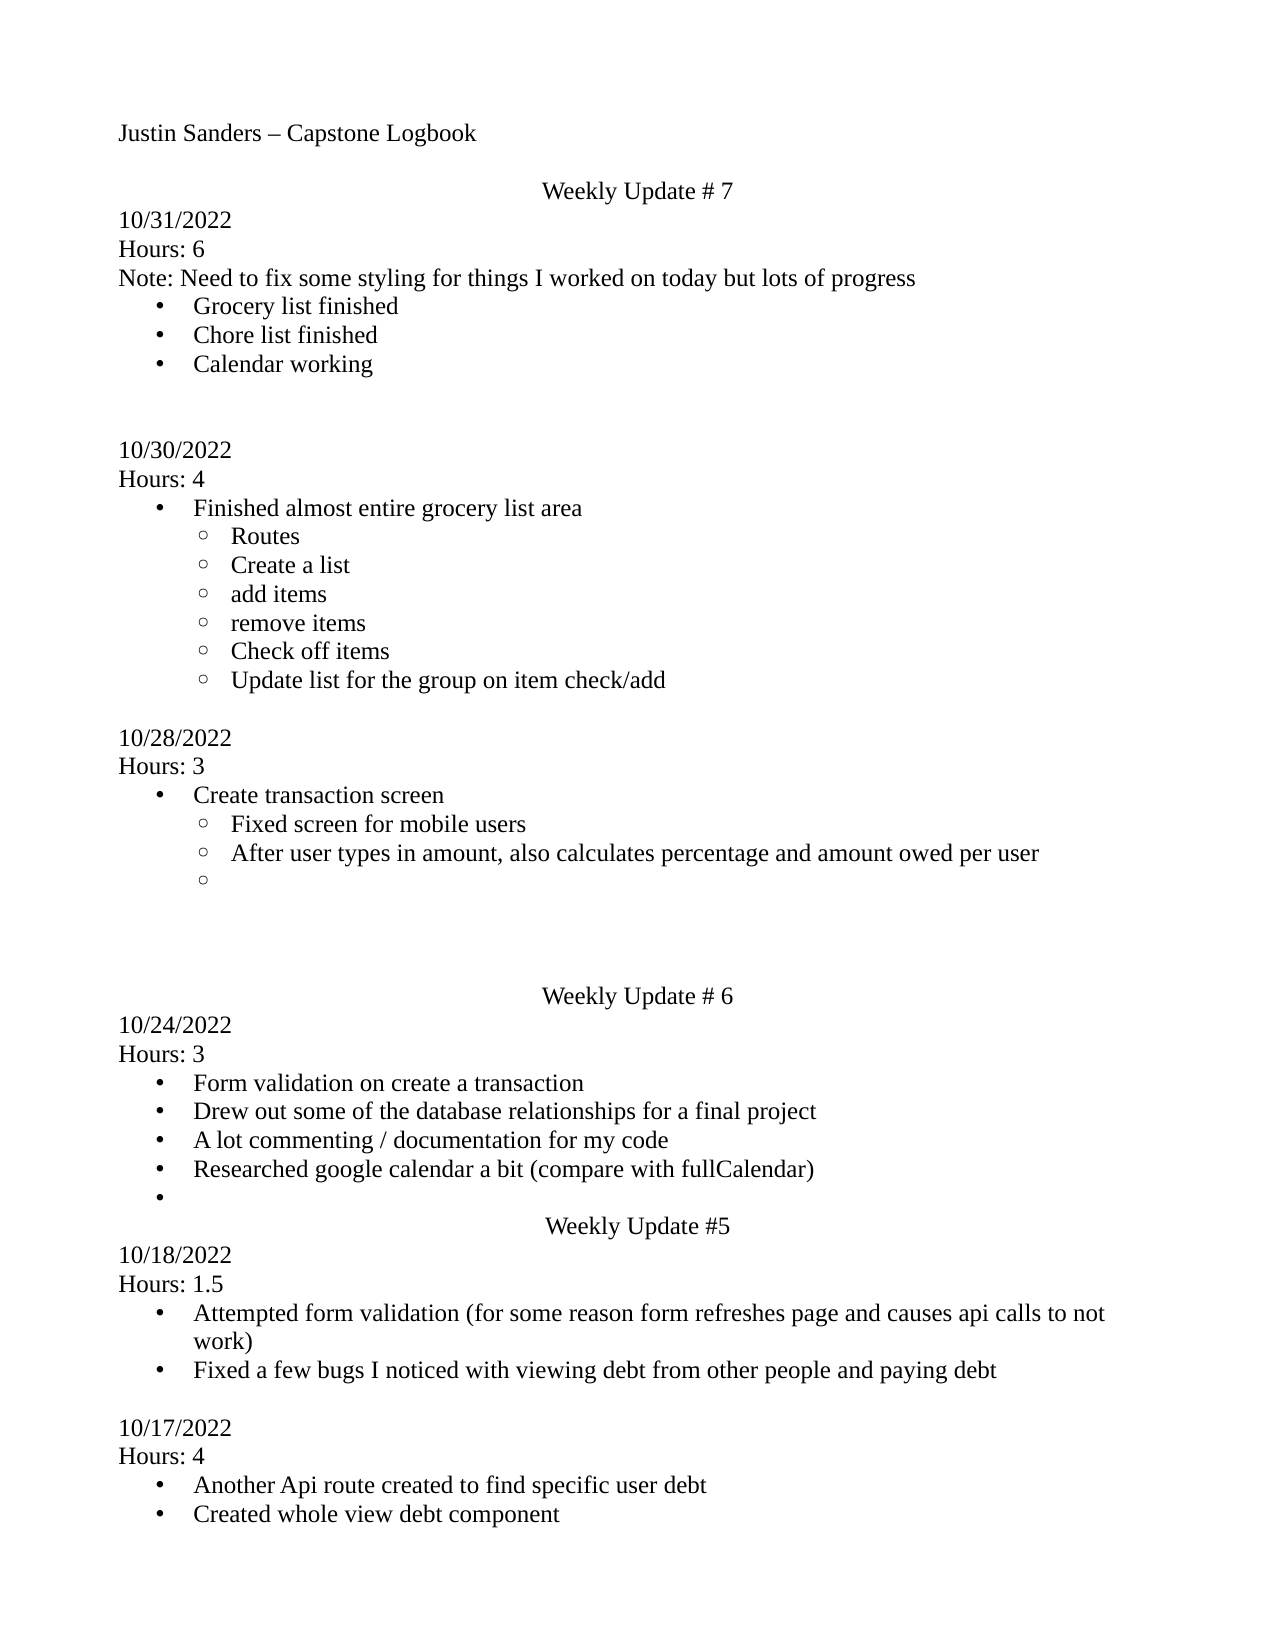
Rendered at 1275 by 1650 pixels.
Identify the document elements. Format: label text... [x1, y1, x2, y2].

list Routes [193, 521, 1157, 550]
list Drew out some of the database relationships for a final project [156, 1096, 1157, 1125]
list A lot commenting / documentation for my code [156, 1125, 1157, 1154]
list Calendar working [156, 349, 1157, 378]
list 10/31/2022 [118, 205, 1157, 234]
list Hours: 4 [118, 464, 1157, 493]
list Attempted form validation (for some reason form refreshes page and causes api calls to not work) [156, 1298, 1157, 1355]
list Hours: 4 [118, 1441, 1157, 1470]
list 10/18/2022 [118, 1240, 1157, 1269]
list Hours: 6 [118, 234, 1157, 263]
list 10/28/2022 [118, 723, 1157, 751]
list remove items [193, 608, 1157, 636]
list Hours: 3 [118, 751, 1157, 780]
list 10/17/2022 [118, 1413, 1157, 1441]
list Hours: 1.5 [118, 1269, 1157, 1298]
list Fixed a few bugs I noticed with viewing debt from other people and paying debt [156, 1355, 1157, 1384]
list 10/30/2022 [118, 435, 1157, 464]
list Grocery list finished [156, 291, 1157, 320]
list Chore list finished [156, 320, 1157, 349]
list Check off items [193, 636, 1157, 665]
list Create transaction screen [156, 780, 1157, 809]
list Create a list [193, 550, 1157, 579]
list Note: Need to fix some styling for things I worked on today but lots of progress [118, 263, 1157, 291]
list Weekly Update #5 [118, 1211, 1157, 1240]
list Researched google calendar a bit (compare with fullCalendar) [156, 1154, 1157, 1183]
list 10/24/2022 [118, 1010, 1157, 1039]
list Another Api route created to find specific user debt [156, 1470, 1157, 1499]
list Weekly Update # 6 [118, 981, 1157, 1010]
list Hours: 3 [118, 1039, 1157, 1068]
list add items [193, 579, 1157, 608]
list Finished almost entire grocery list area [156, 493, 1157, 521]
list Weekly Update # 7 [118, 176, 1157, 205]
list Fixed screen for mobile users [193, 809, 1157, 838]
list Form validation on create a transaction [156, 1068, 1157, 1096]
list Created whole view debt component [156, 1499, 1157, 1528]
list Update list for the group on item check/add [193, 665, 1157, 694]
list After user types in amount, also calculates percentage and amount owed per user [193, 838, 1157, 866]
